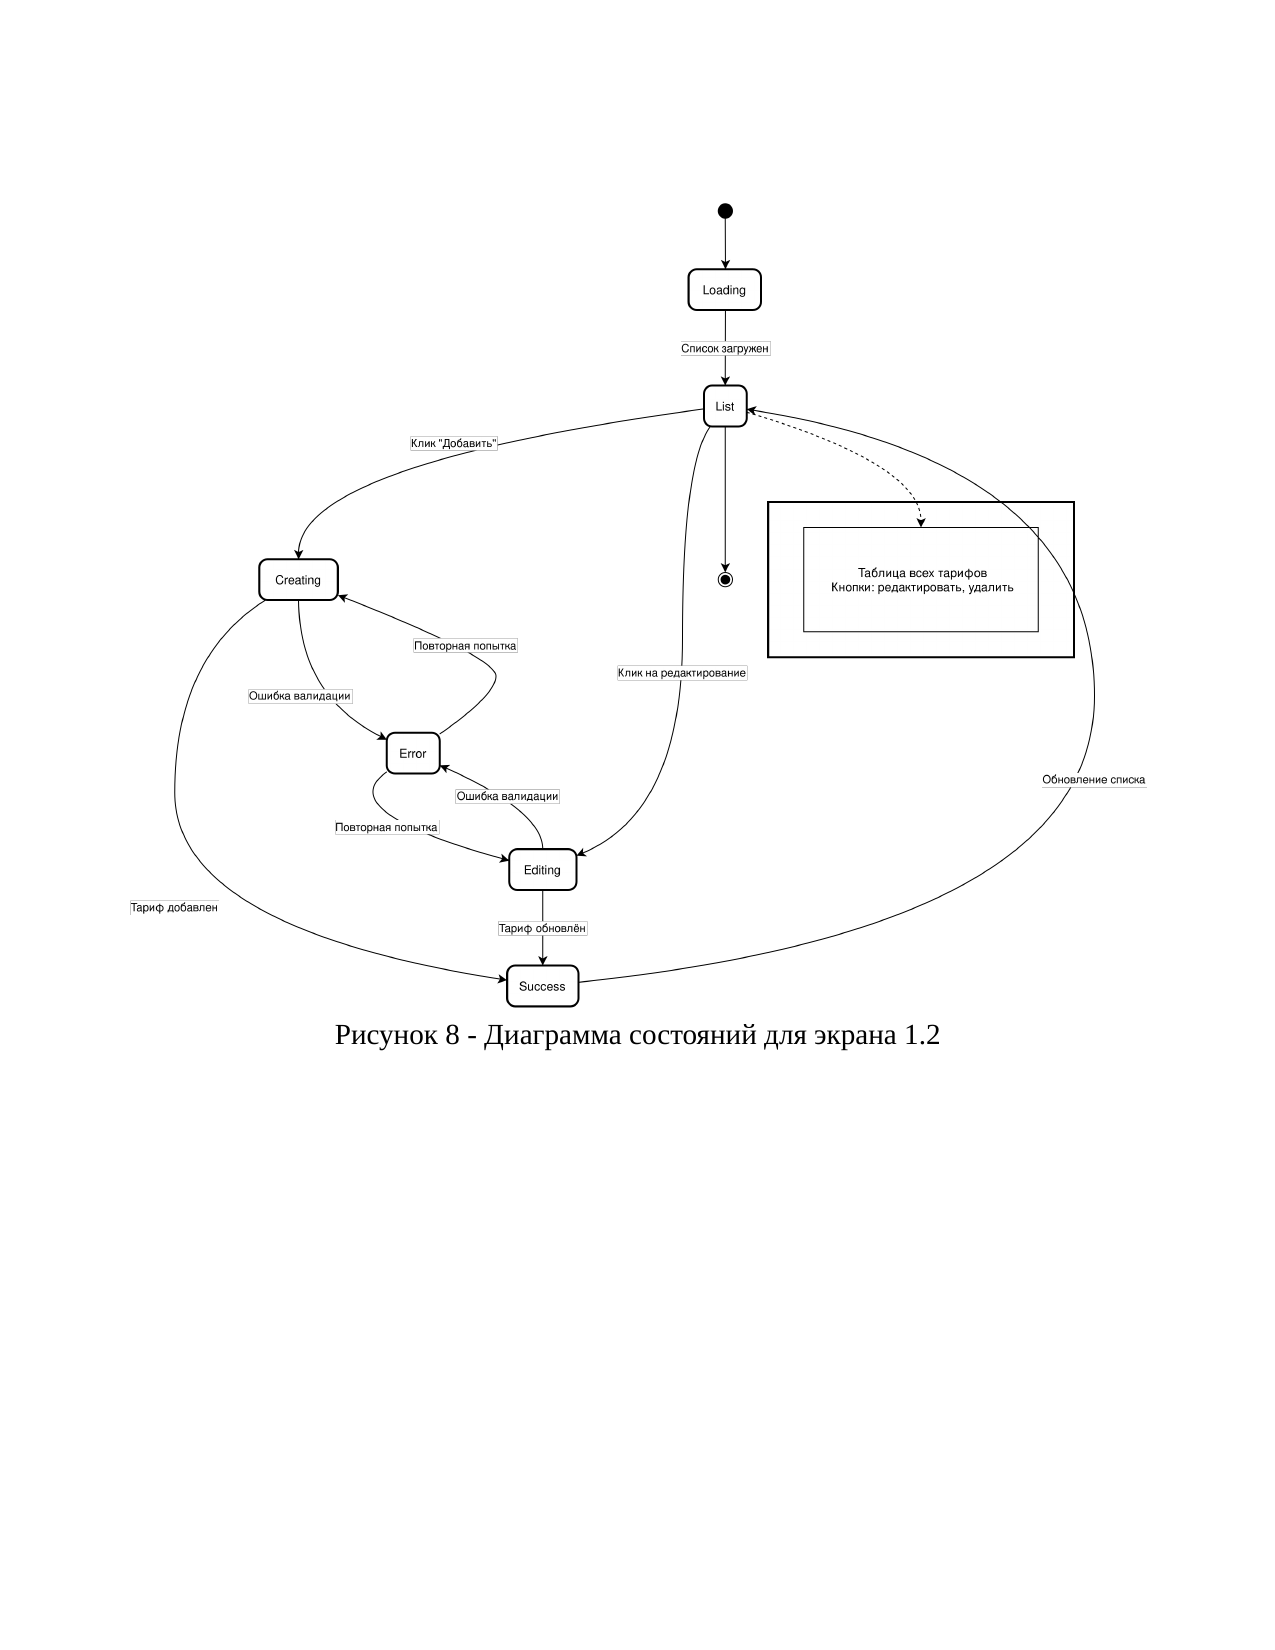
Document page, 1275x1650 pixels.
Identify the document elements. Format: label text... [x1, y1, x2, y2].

text Рисунок 8 - Диаграмма состояний для экрана 1.2 [118, 1018, 1157, 1051]
picture [118, 193, 1157, 1018]
